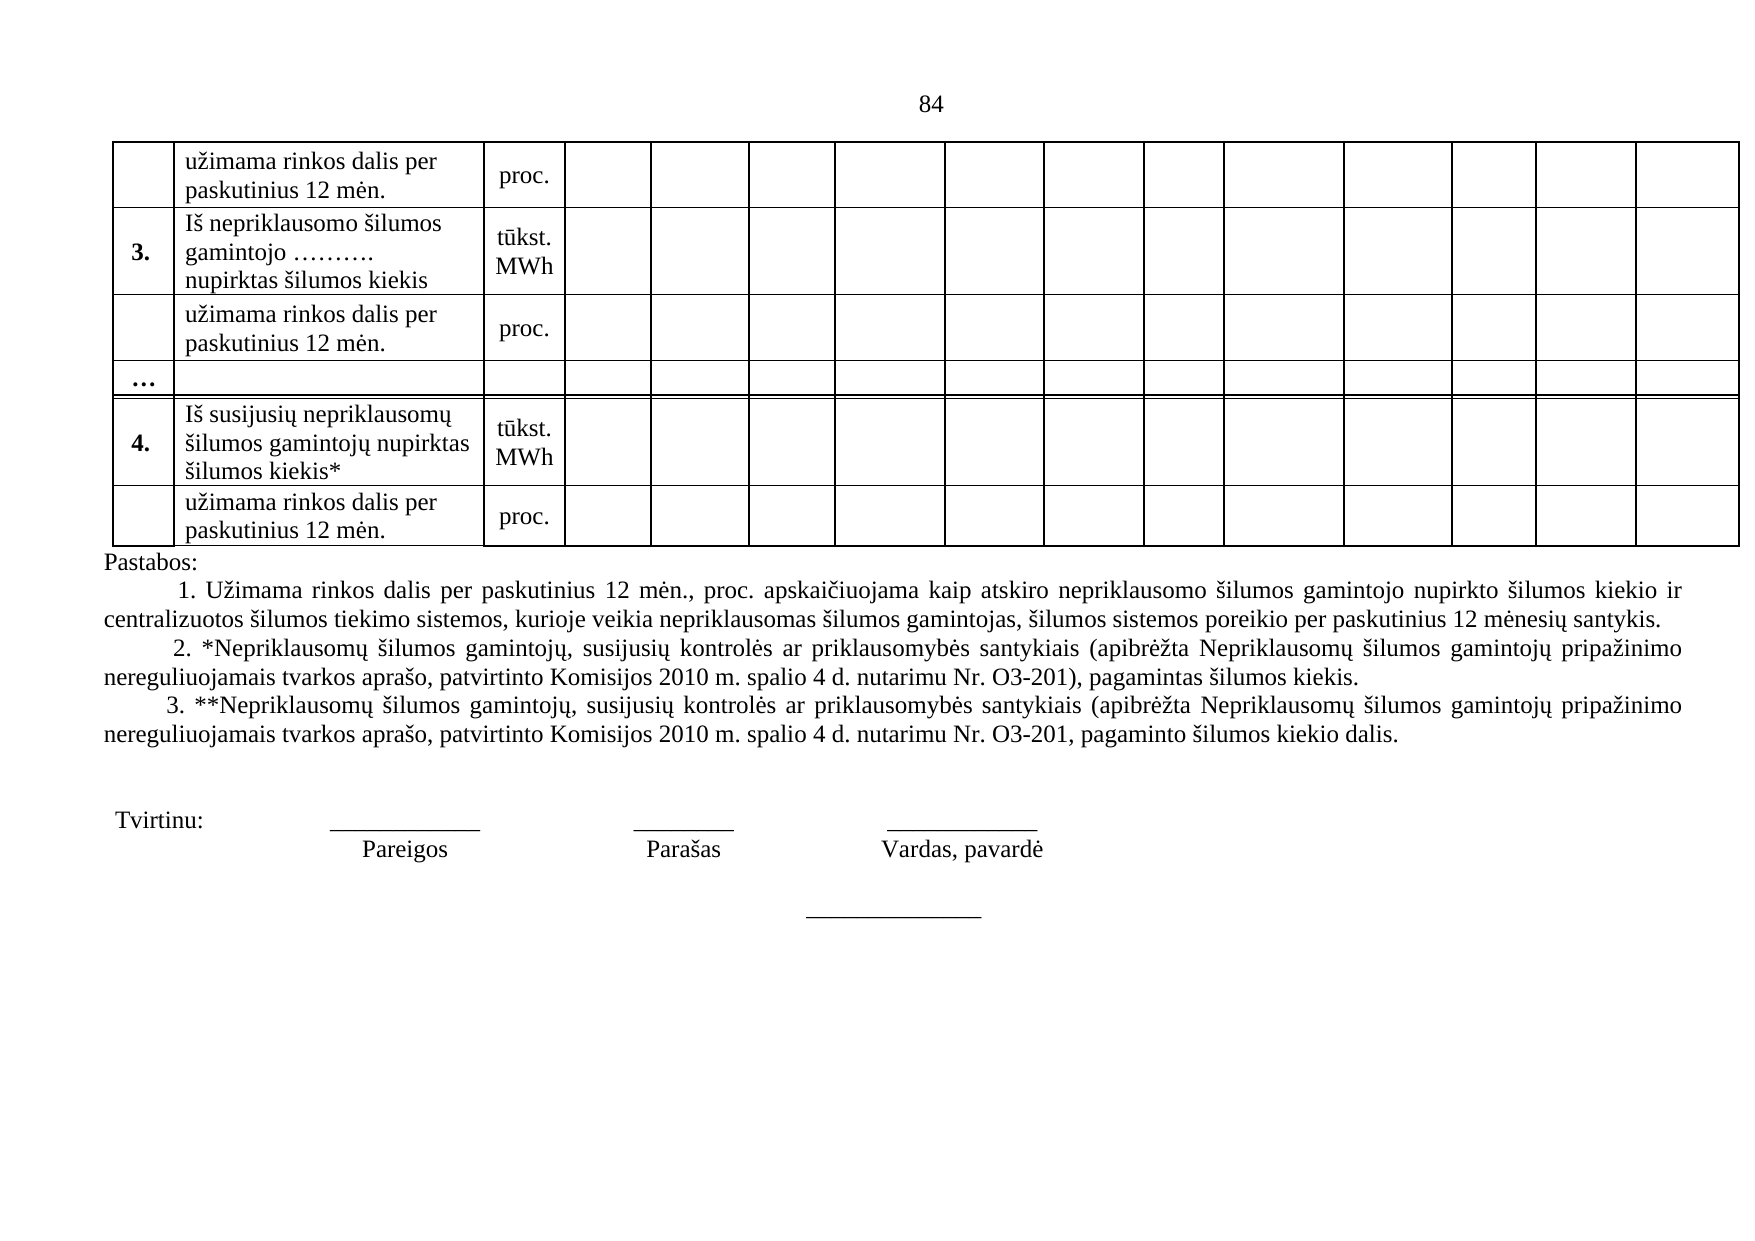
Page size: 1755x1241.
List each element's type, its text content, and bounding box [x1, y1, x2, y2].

table_cell [750, 361, 834, 394]
table_cell 4. [114, 399, 173, 485]
table_cell [1225, 143, 1343, 207]
table_cell [1045, 486, 1143, 544]
table_cell [1537, 143, 1635, 207]
table_cell [946, 143, 1043, 207]
table_cell [1225, 361, 1343, 394]
table_cell [114, 295, 173, 360]
table_cell [114, 143, 173, 207]
table_cell [1345, 361, 1451, 394]
table_cell [1345, 208, 1451, 294]
table_cell [1345, 143, 1451, 207]
table_cell [946, 361, 1043, 394]
table_cell [652, 361, 748, 394]
table_cell [1537, 361, 1635, 394]
table_cell [1453, 399, 1535, 485]
table_header ____________ Pareigos [260, 805, 550, 863]
table_cell [1225, 486, 1343, 544]
table_cell [566, 361, 650, 394]
table_cell [1045, 399, 1143, 485]
table_cell [1145, 208, 1223, 294]
table_cell užimama rinkos dalis per paskutinius 12 mėn. [175, 295, 483, 360]
table_cell tūkst. MWh [485, 208, 564, 294]
table_cell [750, 208, 834, 294]
table_cell [836, 361, 944, 394]
table_cell [1145, 143, 1223, 207]
table_cell [1045, 295, 1143, 360]
table_cell [566, 399, 650, 485]
table_cell [836, 208, 944, 294]
table_cell Iš susijusių nepriklausomų šilumos gamintojų nupirktas šilumos kiekis* [175, 399, 483, 485]
table_cell [1537, 399, 1635, 485]
table_cell [750, 143, 834, 207]
table_cell [1145, 361, 1223, 394]
text 3. **Nepriklausomų šilumos gamintojų, susijusių kontrolės ar priklausomybės santykiais (apibrėžta Nepriklausomų šilumos gamintojų pripažinimo nereguliuojamais tvarkos aprašo, patvirtinto Komisijos 2010 m. spalio 4 d. nutarimu Nr. O3-201, pagaminto šilumos kiekio dalis. [103, 690, 1683, 748]
table_cell [1145, 295, 1223, 360]
table_cell [1345, 295, 1451, 360]
table_cell [946, 208, 1043, 294]
table_cell [1145, 399, 1223, 485]
table_cell proc. [485, 486, 564, 544]
table_cell [1145, 486, 1223, 544]
table_cell [175, 361, 483, 394]
table_cell [836, 399, 944, 485]
table_cell [1637, 486, 1738, 544]
table_cell [566, 486, 650, 544]
table_cell 3. [114, 208, 173, 294]
table_cell [566, 208, 650, 294]
table_cell [1537, 486, 1635, 544]
table_cell [1225, 399, 1343, 485]
table_cell [114, 486, 173, 544]
table_cell [946, 295, 1043, 360]
table_cell [1637, 295, 1738, 360]
table_cell proc. [485, 143, 564, 207]
table_cell [1453, 143, 1535, 207]
table_cell [652, 486, 748, 544]
table_cell [946, 486, 1043, 544]
table_cell [1225, 295, 1343, 360]
table_cell [1453, 361, 1535, 394]
table_cell [1345, 399, 1451, 485]
table_cell [1045, 361, 1143, 394]
table_cell [836, 143, 944, 207]
table_cell [1453, 295, 1535, 360]
table_cell [1453, 486, 1535, 544]
table_cell [750, 399, 834, 485]
table_cell proc. [485, 295, 564, 360]
table_cell [750, 486, 834, 544]
table_cell užimama rinkos dalis per paskutinius 12 mėn. [175, 486, 483, 544]
table_cell … [114, 361, 173, 394]
table_cell Iš nepriklausomo šilumos gamintojo ………. nupirktas šilumos kiekis [175, 208, 483, 294]
table_cell [1537, 295, 1635, 360]
table_cell [836, 295, 944, 360]
table_cell [652, 143, 748, 207]
table_cell [652, 399, 748, 485]
table_cell [485, 361, 564, 394]
table_cell [1225, 208, 1343, 294]
table_header ________ Parašas [550, 805, 817, 863]
table_cell [750, 295, 834, 360]
text 1. Užimama rinkos dalis per paskutinius 12 mėn., proc. apskaičiuojama kaip atskiro nepriklausomo šilumos gamintojo nupirkto šilumos kiekio ir centralizuotos šilumos tiekimo sistemos, kurioje veikia nepriklausomas šilumos gamintojas, šilumos sistemos poreikio per paskutinius 12 mėnesių santykis. [103, 575, 1683, 633]
table_cell [652, 208, 748, 294]
table_cell [1453, 208, 1535, 294]
table_cell [1045, 208, 1143, 294]
table_cell [1345, 486, 1451, 544]
table_header Tvirtinu: [104, 805, 259, 863]
table_cell [1537, 208, 1635, 294]
table_cell užimama rinkos dalis per paskutinius 12 mėn. [175, 143, 483, 207]
table_cell tūkst. MWh [485, 399, 564, 485]
table_cell [1637, 361, 1738, 394]
table_cell [946, 399, 1043, 485]
table_cell [1637, 208, 1738, 294]
table_cell [1637, 399, 1738, 485]
table_cell [566, 295, 650, 360]
table_cell [836, 486, 944, 544]
table_header ____________ Vardas, pavardė [817, 805, 1107, 863]
table_cell [1045, 143, 1143, 207]
text Pastabos: [103, 547, 1683, 575]
text 2. *Nepriklausomų šilumos gamintojų, susijusių kontrolės ar priklausomybės santykiais (apibrėžta Nepriklausomų šilumos gamintojų pripažinimo nereguliuojamais tvarkos aprašo, patvirtinto Komisijos 2010 m. spalio 4 d. nutarimu Nr. O3-201), pagamintas šilumos kiekis. [103, 633, 1683, 690]
text ______________ [103, 892, 1683, 920]
table_cell [652, 295, 748, 360]
table_cell [1637, 143, 1738, 207]
table_cell [566, 143, 650, 207]
